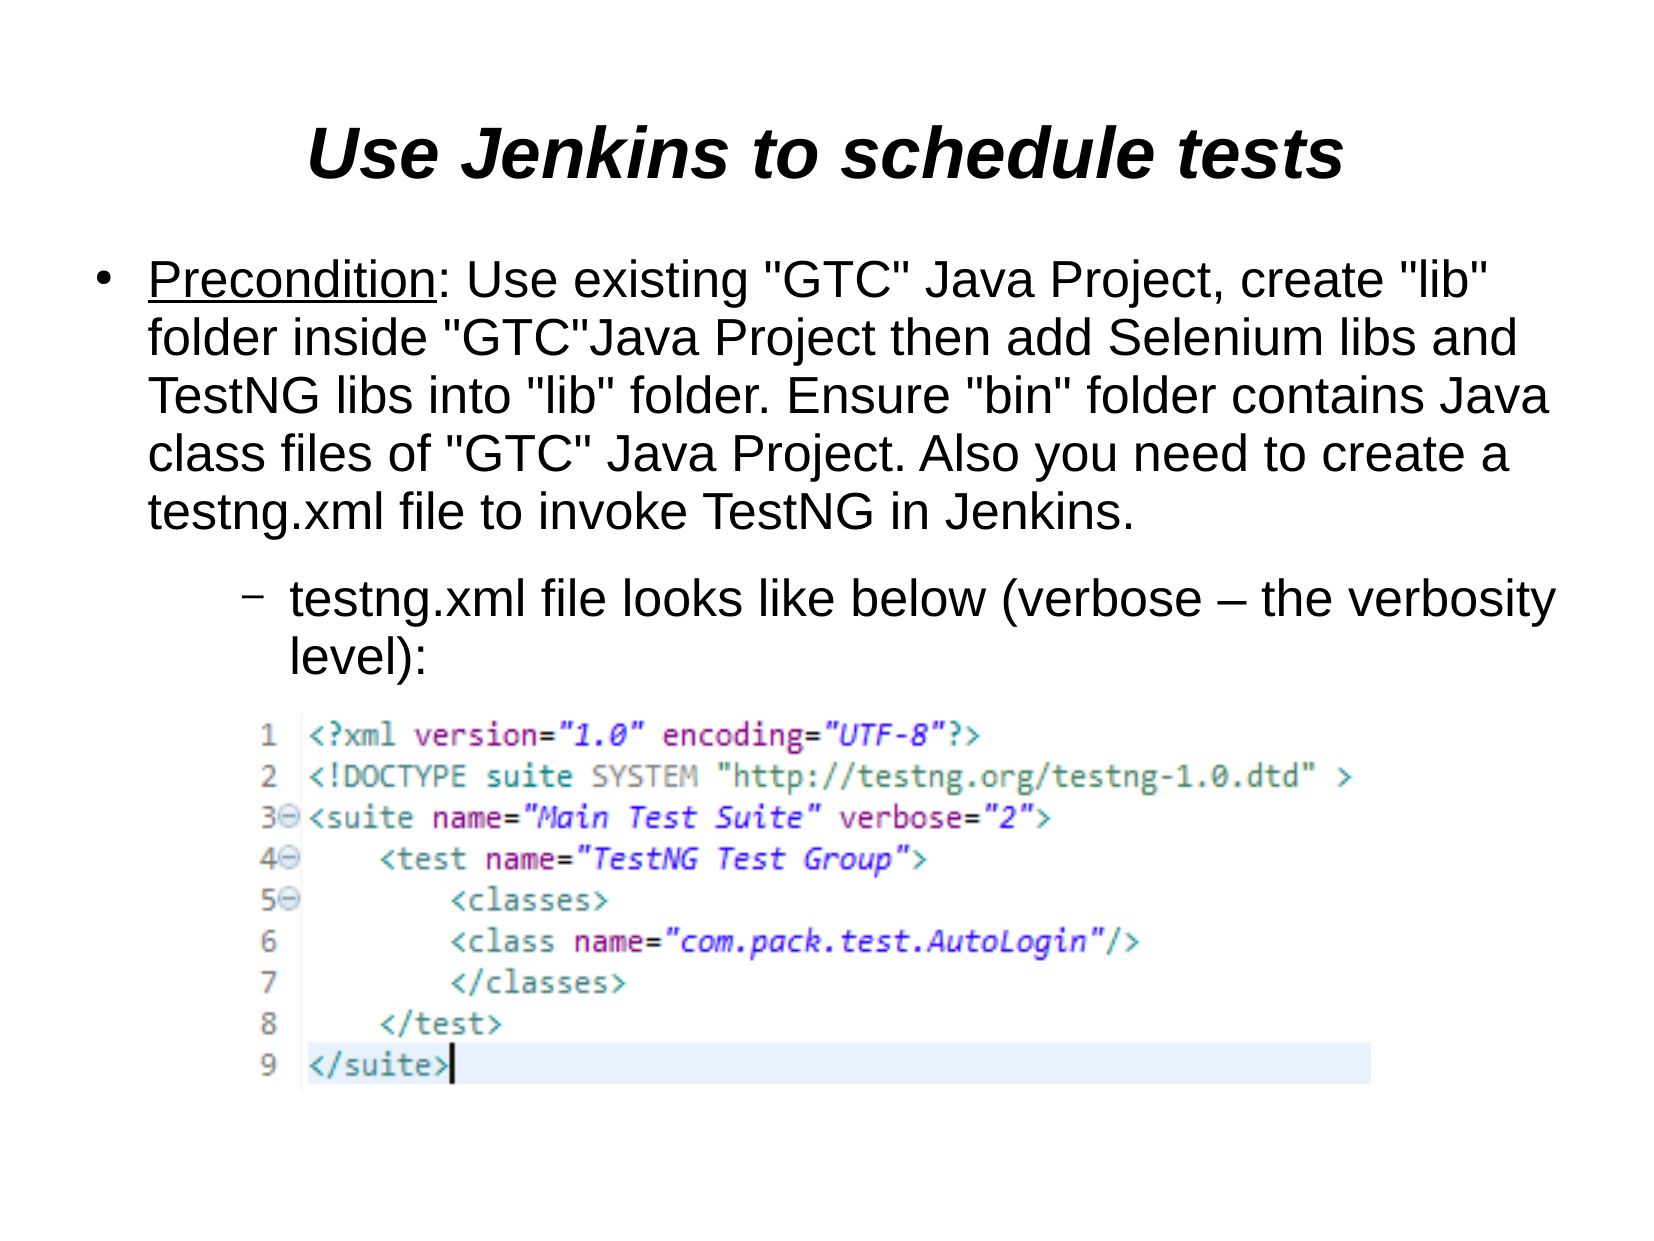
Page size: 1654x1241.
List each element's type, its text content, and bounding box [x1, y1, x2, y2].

list Precondition: Use existing "GTC" Java Project, create "lib" folder inside "GTC"Java Project then add Selenium libs and TestNG libs into "lib" folder. Ensure "bin" folder contains Java class files of "GTC" Java Project. Also you need to create a testng.xml file to invoke TestNG in Jenkins. testng.xml file looks like below (verbose – the verbosity level): [76, 250, 1565, 1152]
title Use Jenkins to schedule tests [82, 49, 1571, 257]
picture [248, 708, 1371, 1093]
